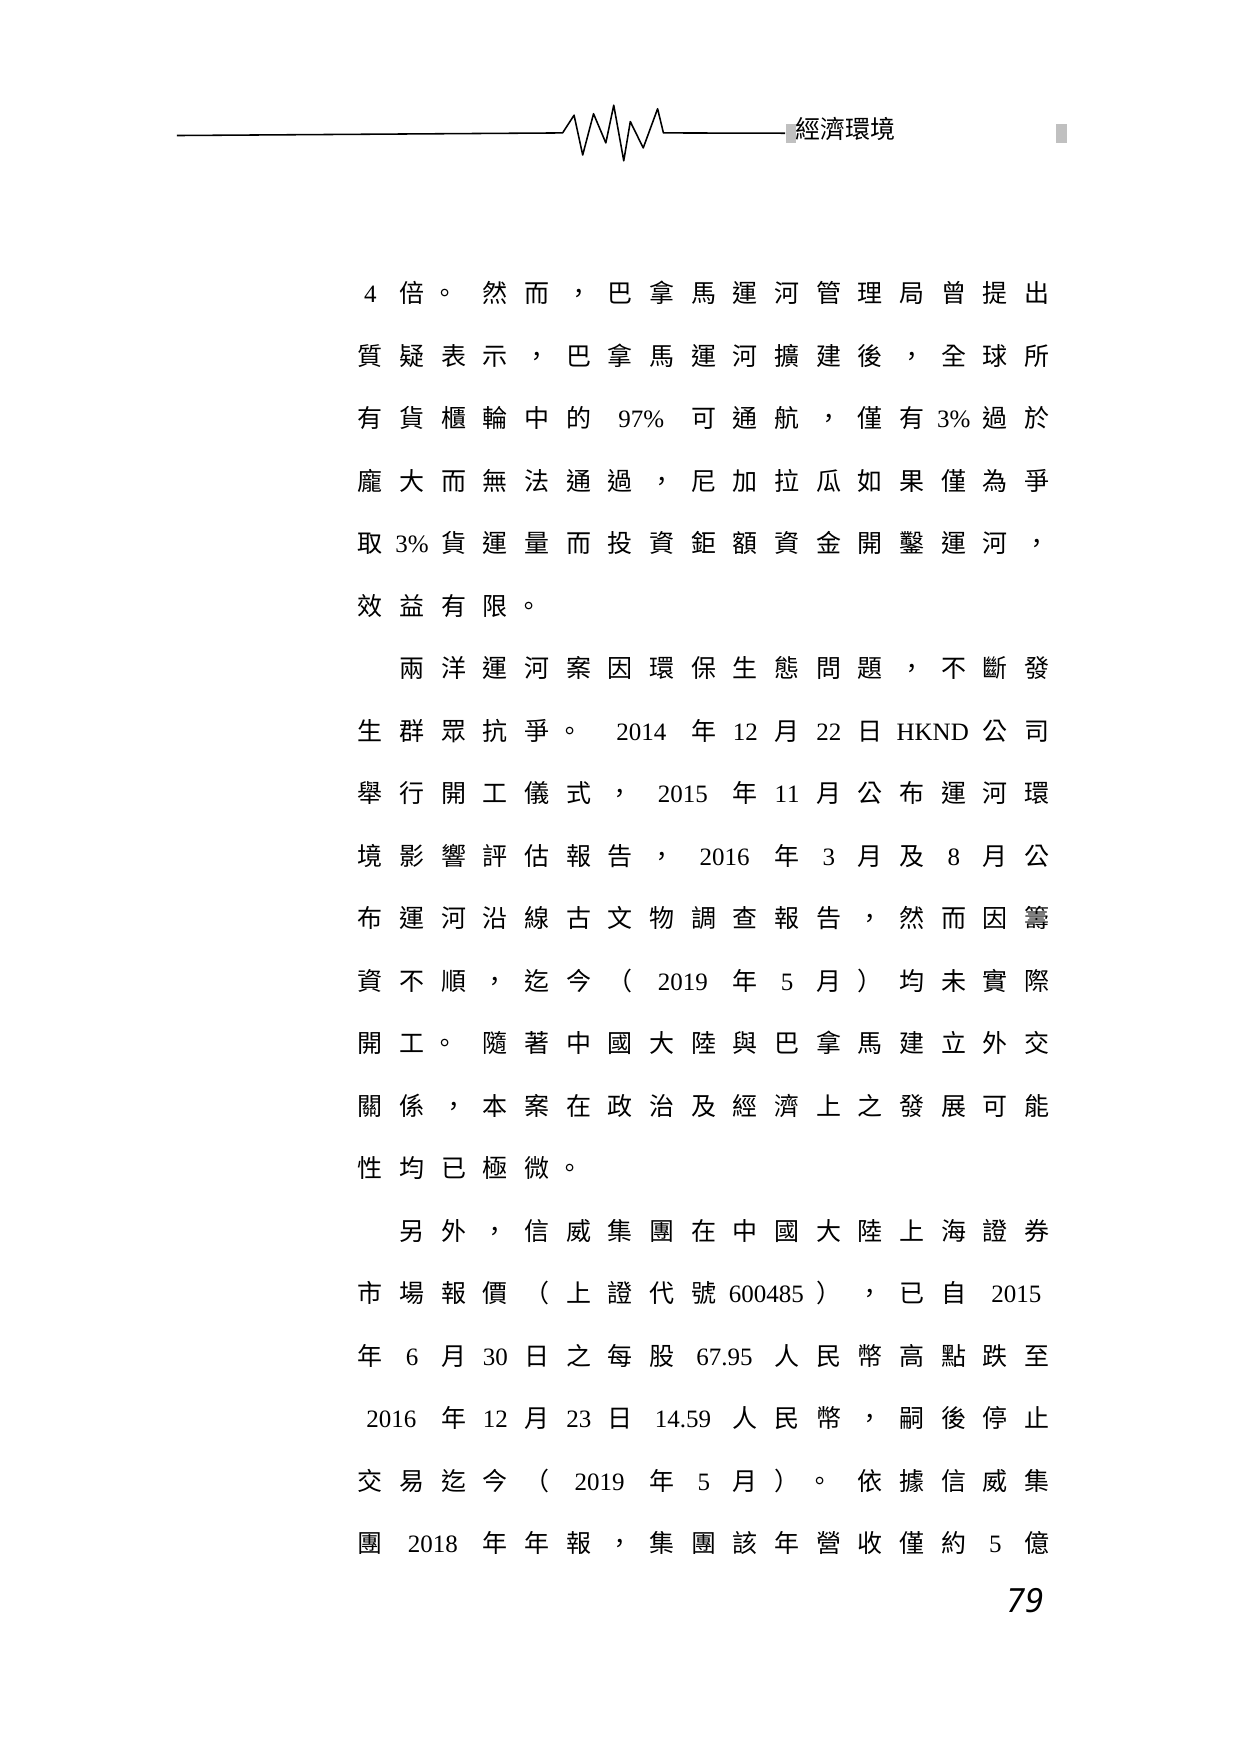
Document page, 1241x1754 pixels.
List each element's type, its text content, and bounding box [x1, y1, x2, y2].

text 另外，信威集團在中國大陸上海證券市場報價（上證代號600485），已自2015年6月30日之每股67.95人民幣高點跌至2016年12月23日14.59人民幣，嗣後停止交易迄今（2019年5月）。依據信威集團2018年年報，集團該年營收僅約5億 [330, 1188, 1058, 1563]
text 兩洋運河案因環保生態問題，不斷發生群眾抗爭。2014年12月22日HKND公司舉行開工儀式，2015年11月公布運河環境影響評估報告，2016年3月及8月公布運河沿線古文物調查報告，然而因籌資不順，迄今（2019年5月）均未實際開工。隨著中國大陸與巴拿馬建立外交關係，本案在政治及經濟上之發展可能性均已極微。 [330, 625, 1058, 1188]
text 4倍。然而，巴拿馬運河管理局曾提出質疑表示，巴拿馬運河擴建後，全球所有貨櫃輪中的97%可通航，僅有3%過於龐大而無法通過，尼加拉瓜如果僅為爭取3%貨運量而投資鉅額資金開鑿運河，效益有限。 [330, 250, 1058, 625]
